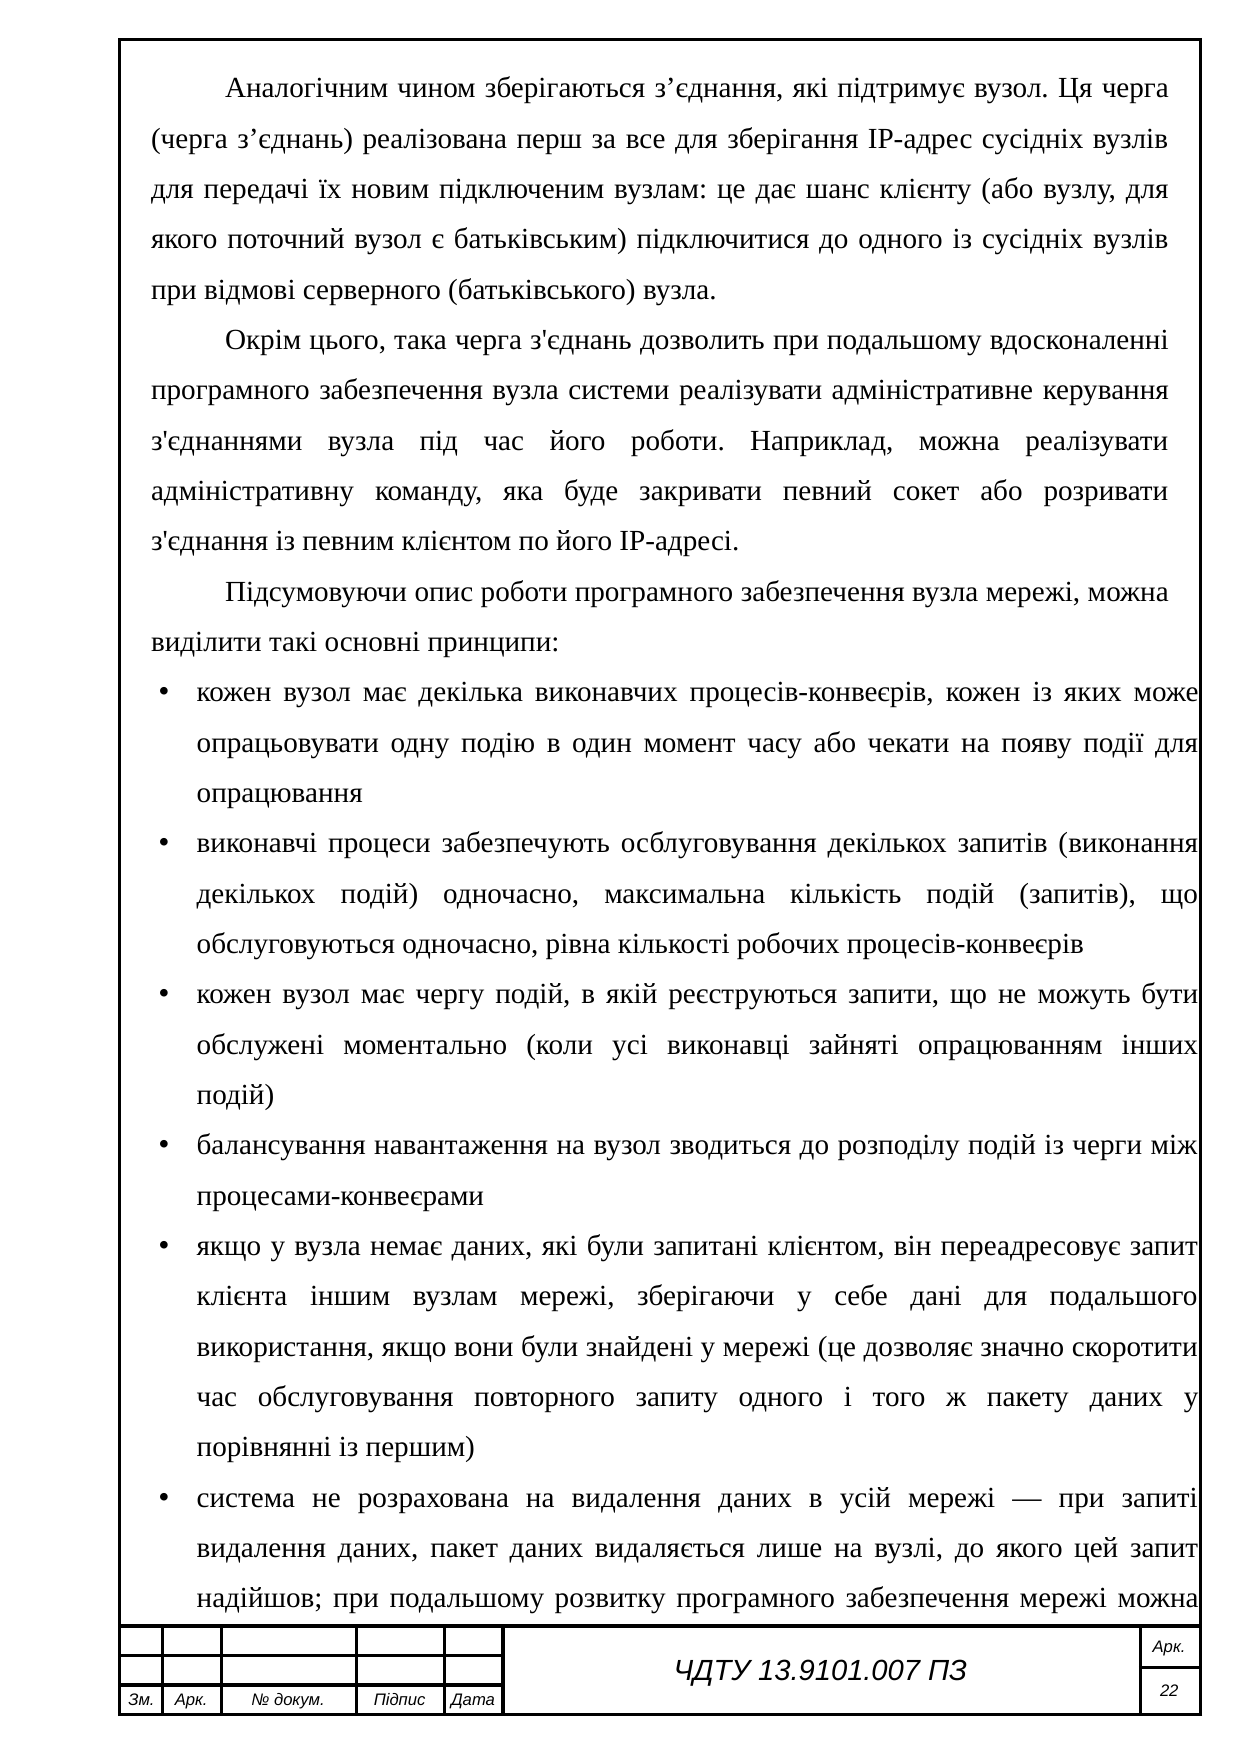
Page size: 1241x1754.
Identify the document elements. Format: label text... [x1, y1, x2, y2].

list кожен вузол має декілька виконавчих процесів-конвеєрів, кожен із яких може опрацьовувати одну подію в один момент часу або чекати на появу події для опрацювання [159, 674, 1199, 808]
list виконавчі процеси забезпечують осблуговування декількох запитів (виконання декількох подій) одночасно, максимальна кількість подій (запитів), що обслуговуються одночасно, рівна кількості робочих процесів-конвеєрів [159, 825, 1199, 959]
text Підсумовуючи опис роботи програмного забезпечення вузла мережі, можна виділити такі основні принципи: [151, 574, 1170, 657]
text Аналогічним чином зберігаються з’єднання, які підтримує вузол. Ця черга (черга з’єднань) реалізована перш за все для зберігання IP-адрес сусідніх вузлів для передачі їх новим підключеним вузлам: це дає шанс клієнту (або вузлу, для якого поточний вузол є батьківським) підключитися до одного із сусідніх вузлів при відмові серверного (батьківського) вузла. [151, 71, 1170, 305]
list кожен вузол має чергу подій, в якій реєструються запити, що не можуть бути обслужені моментально (коли усі виконавці зайняті опрацюванням інших подій) [159, 976, 1199, 1111]
list якщо у вузла немає даних, які були запитані клієнтом, він переадресовує запит клієнта іншим вузлам мережі, зберігаючи у себе дані для подальшого використання, якщо вони були знайдені у мережі (це дозволяє значно скоротити час обслуговування повторного запиту одного і того ж пакету даних у порівнянні із першим) [159, 1228, 1199, 1463]
list балансування навантаження на вузол зводиться до розподілу подій із черги між процесами-конвеєрами [159, 1127, 1199, 1211]
list система не розрахована на видалення даних в усій мережі — при запиті видалення даних, пакет даних видаляється лише на вузлі, до якого цей запит надійшов; при подальшому розвитку програмного забезпечення мережі можна [159, 1480, 1199, 1614]
text Окрім цього, така черга з'єднань дозволить при подальшому вдосконаленні програмного забезпечення вузла системи реалізувати адміністративне керування з'єднаннями вузла під час його роботи. Наприклад, можна реалізувати адміністративну команду, яка буде закривати певний сокет або розривати з'єднання із певним клієнтом по його IP-адресі. [151, 322, 1170, 557]
